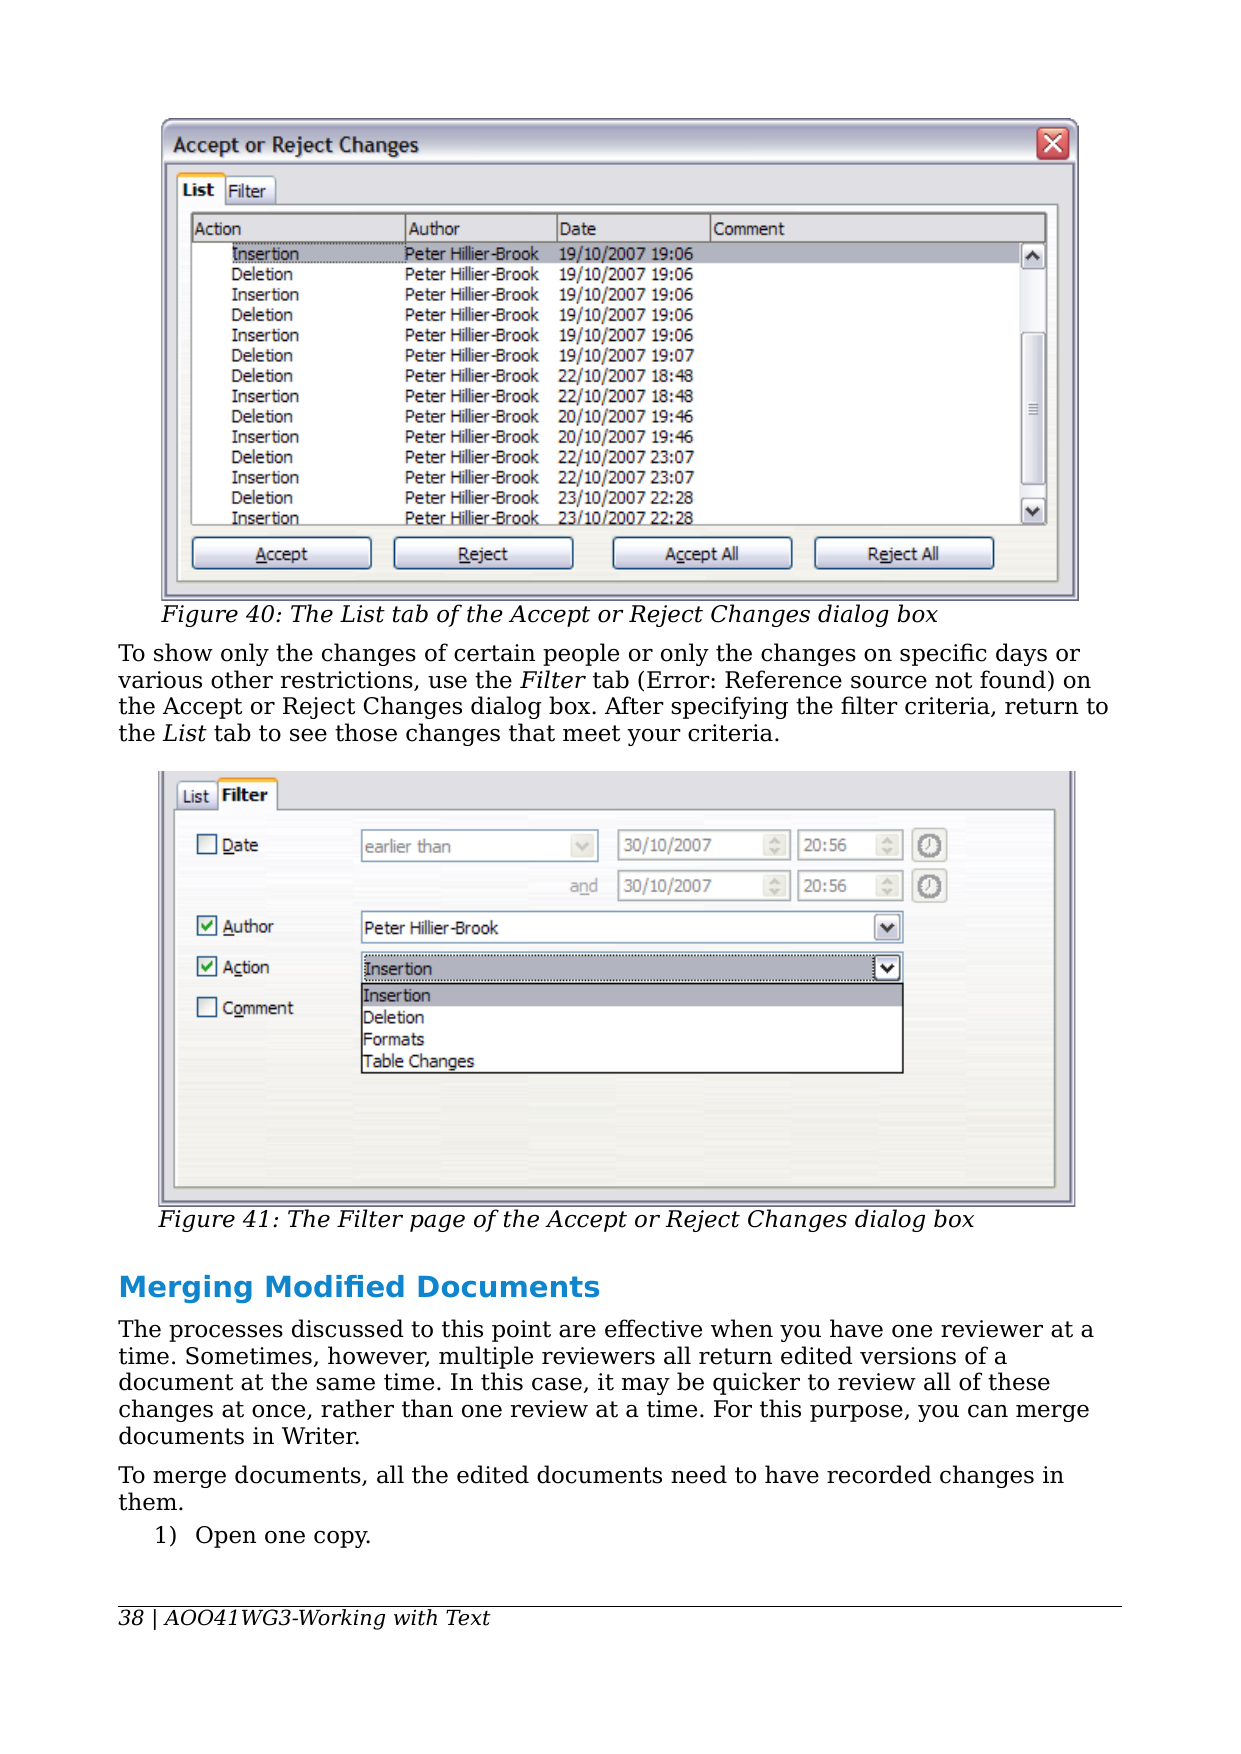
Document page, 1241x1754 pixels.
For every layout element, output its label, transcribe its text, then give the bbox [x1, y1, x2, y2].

picture [161, 118, 1079, 601]
text The processes discussed to this point are effective when you have one reviewer at a time. Sometimes, however, multiple reviewers all return edited versions of a document at the same time. In this case, it may be quicker to review all of these changes at once, rather than one review at a time. For this purpose, you can merge documents in Writer. [118, 1316, 1122, 1449]
text Figure 40: The List tab of the Accept or Reject Changes dialog box [161, 601, 1079, 628]
text Figure 41: The Filter page of the Accept or Reject Changes dialog box [158, 1207, 1082, 1233]
subtitle Merging Modified Documents [118, 1270, 1122, 1304]
text To show only the changes of certain people or only the changes on specific days or various other restrictions, use the Filter tab (Error: Reference source not found) on the Accept or Reject Changes dialog box. After specifying the filter criteria, return to the List tab to see those changes that meet your criteria. [118, 640, 1122, 747]
list Open one copy. [177, 1522, 1122, 1548]
list To merge documents, all the edited documents need to have recorded changes in them. [118, 1462, 1122, 1515]
picture [158, 771, 1076, 1207]
